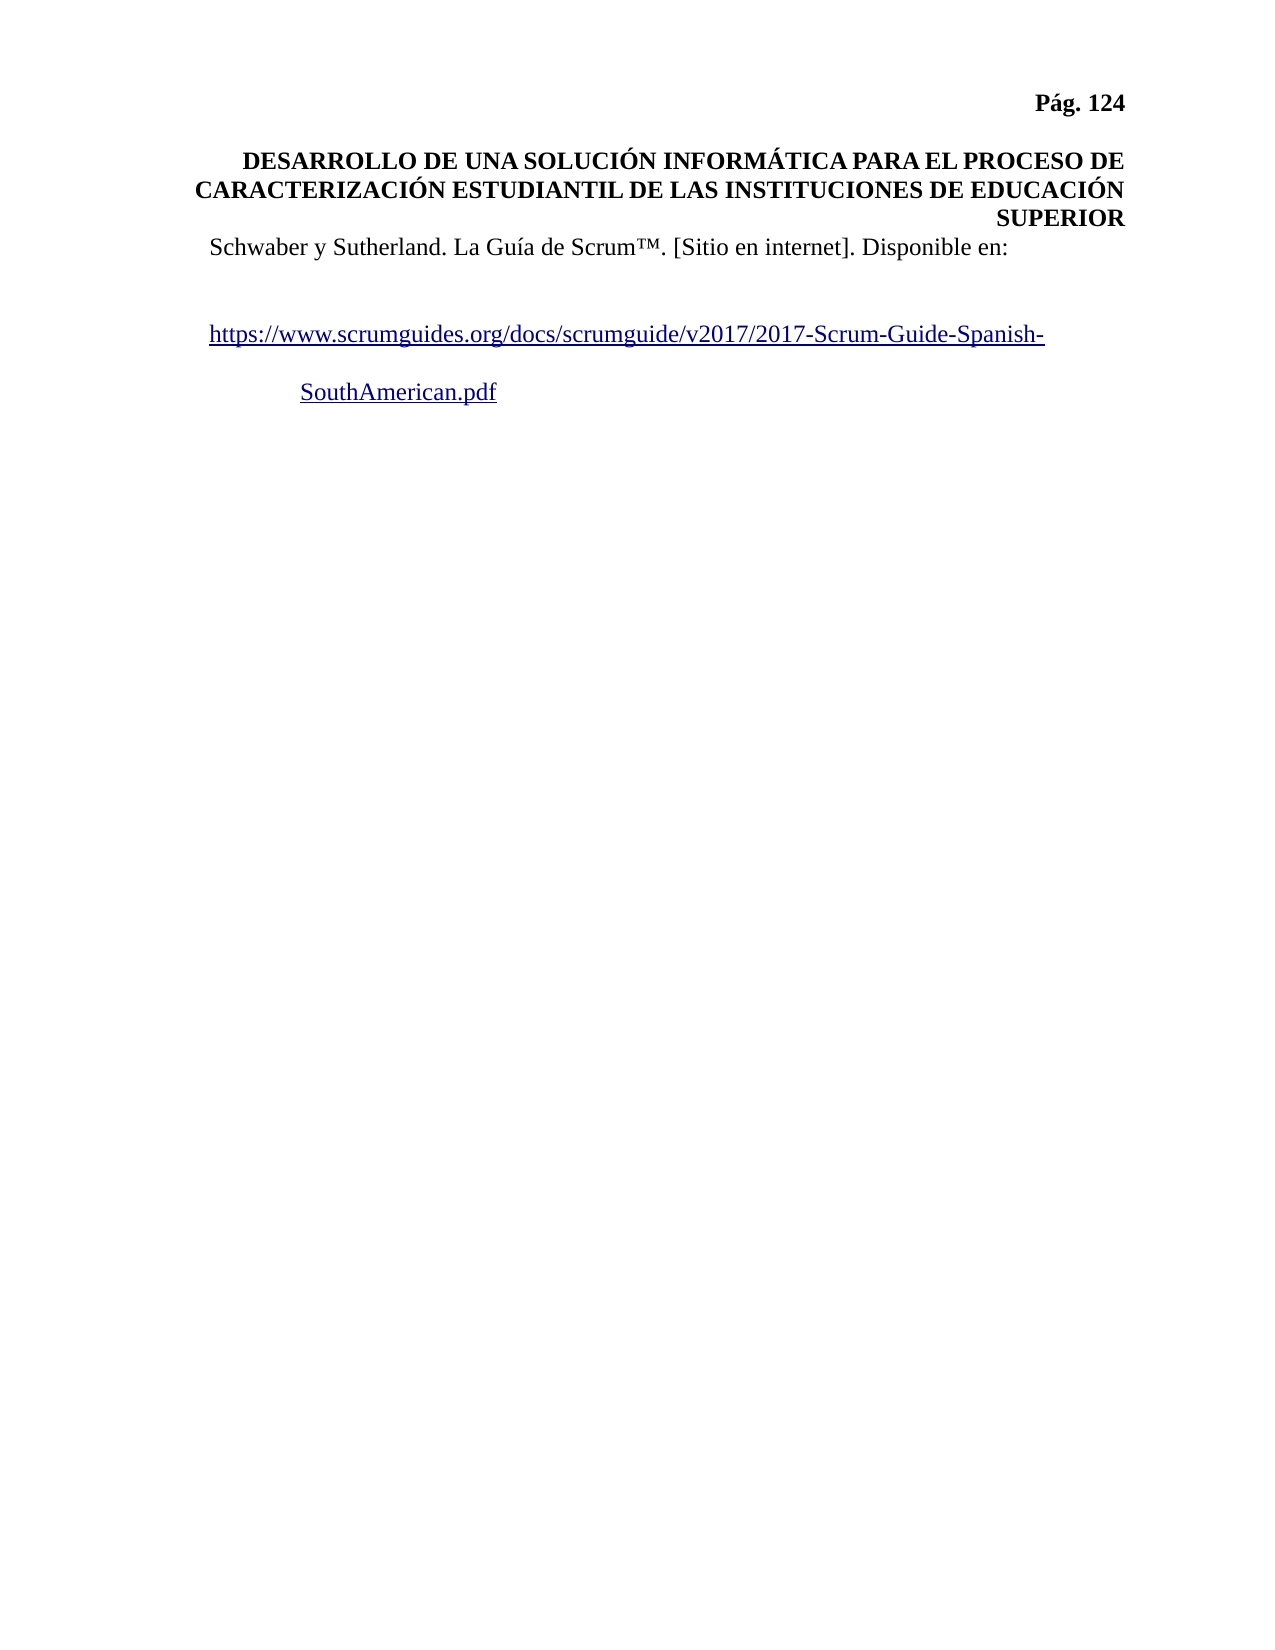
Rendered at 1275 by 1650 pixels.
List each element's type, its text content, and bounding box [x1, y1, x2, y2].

text Schwaber y Sutherland. La Guía de Scrum™. [Sitio en internet]. Disponible en: [209, 232, 1125, 261]
text https://www.scrumguides.org/docs/scrumguide/v2017/2017-Scrum-Guide-Spanish-SouthAmerican.pdf [209, 319, 1125, 406]
